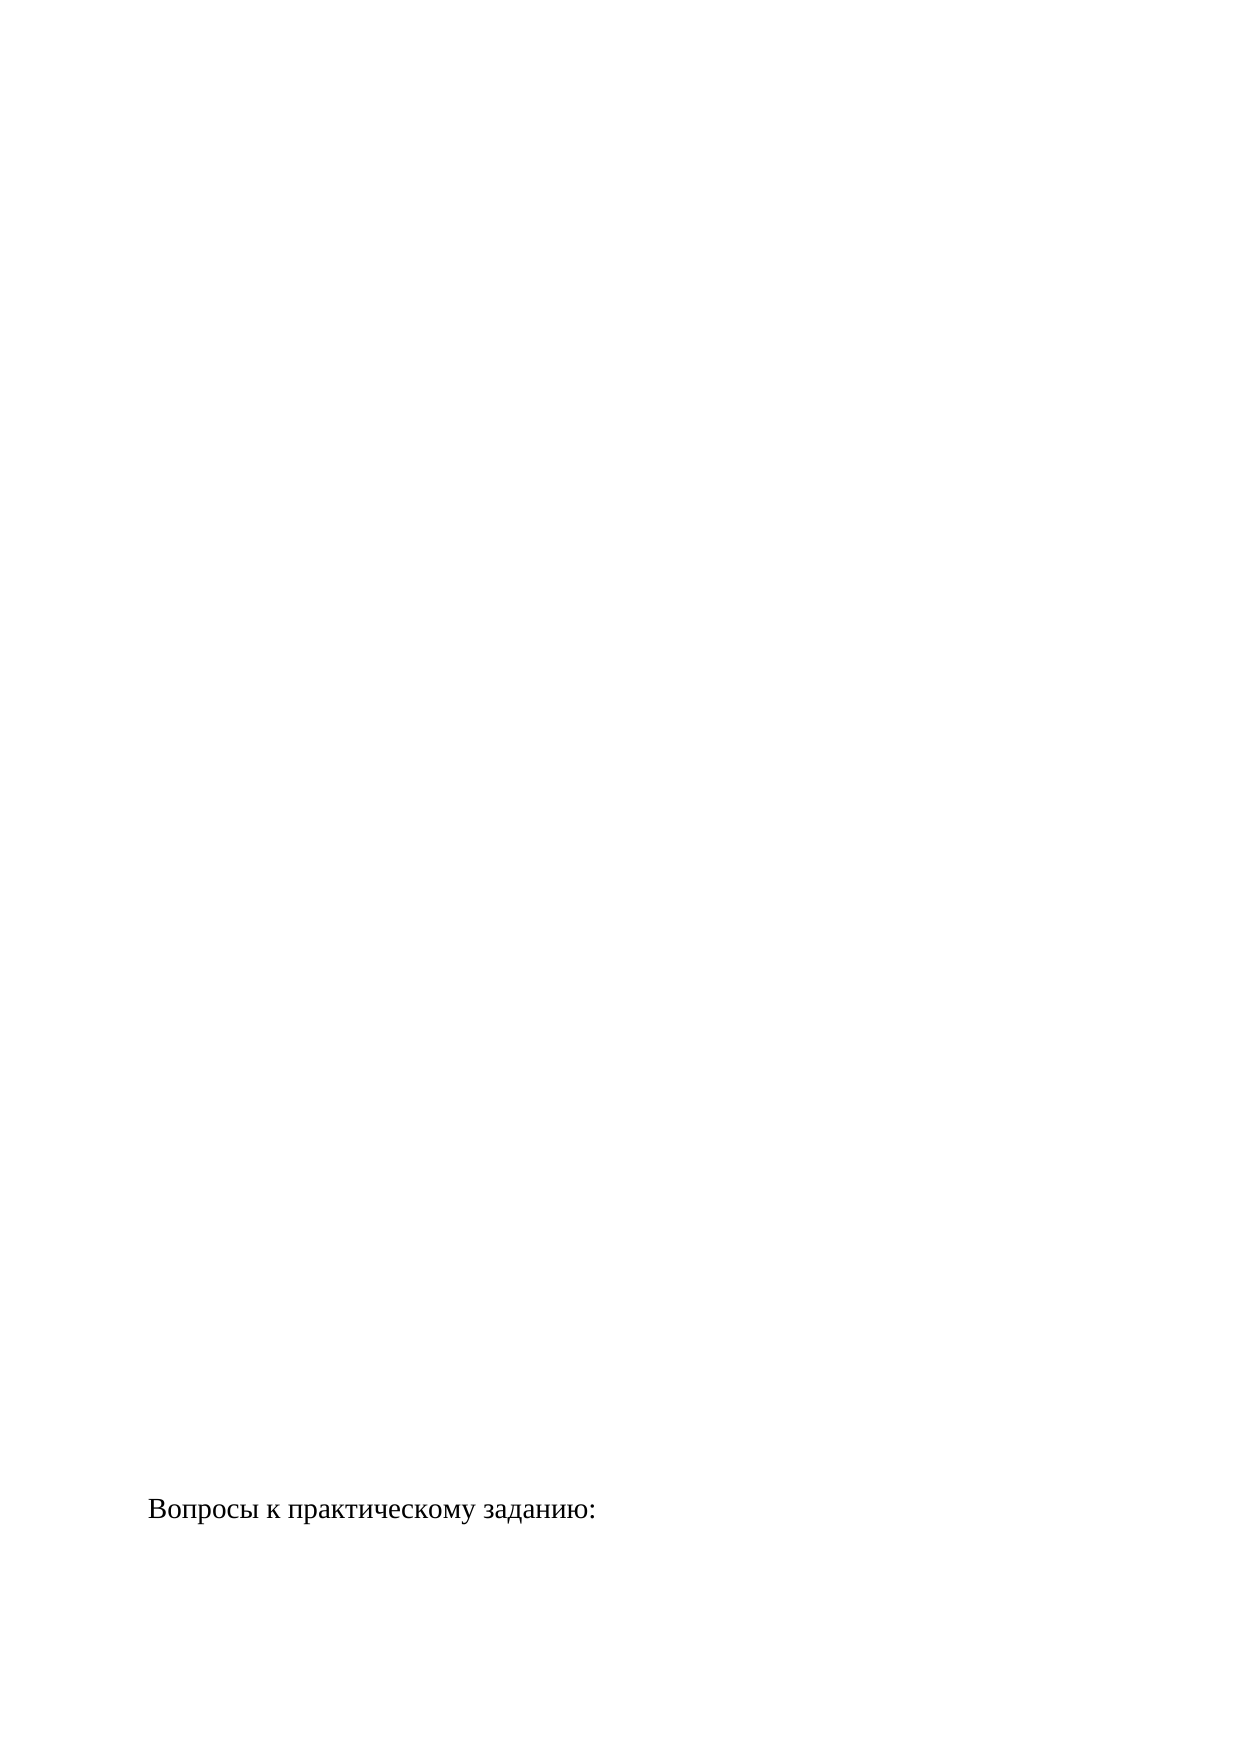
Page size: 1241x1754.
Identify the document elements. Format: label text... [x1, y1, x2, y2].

text Вопросы к практическому заданию: [148, 1492, 1152, 1525]
